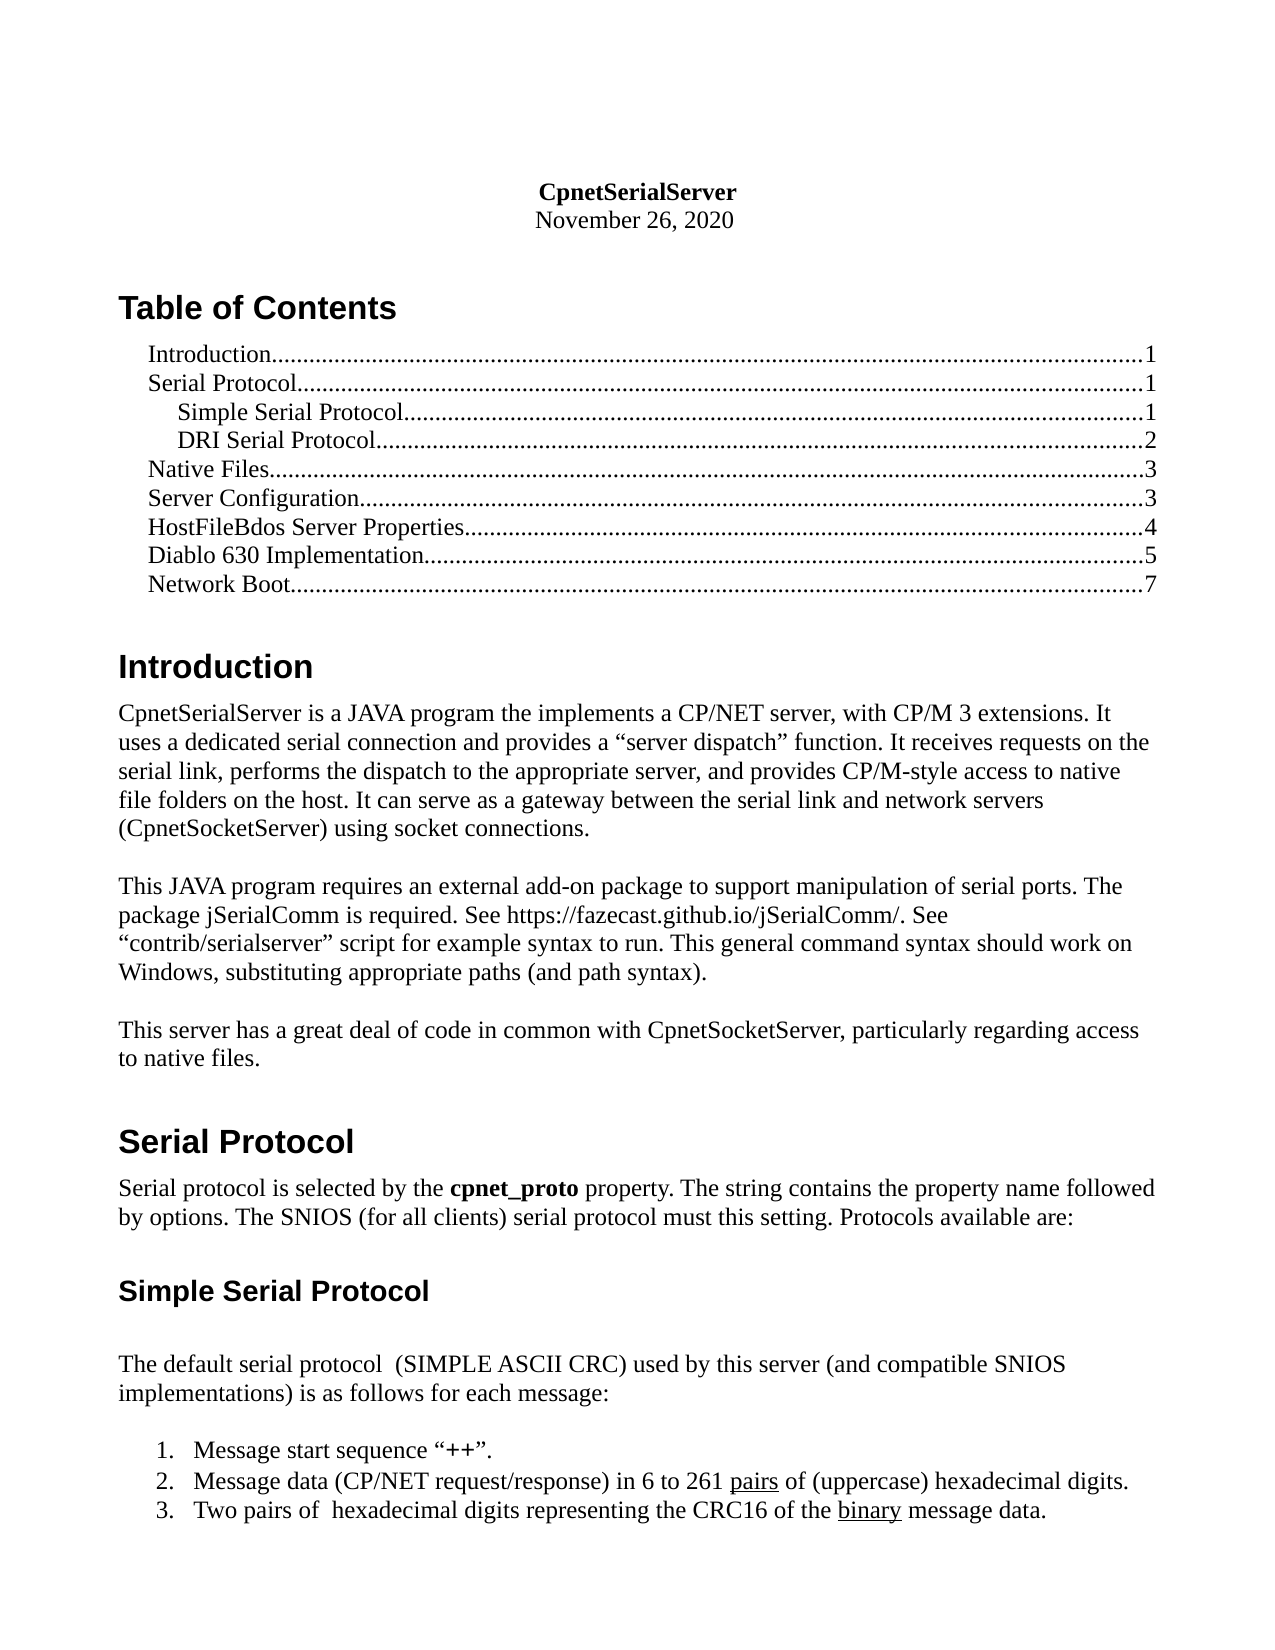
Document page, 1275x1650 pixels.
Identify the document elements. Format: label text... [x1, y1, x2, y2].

subtitle Table of Contents [118, 288, 1157, 327]
text CpnetSerialServer [118, 177, 1157, 206]
text CpnetSerialServer is a JAVA program the implements a CP/NET server, with CP/M 3 extensions. It uses a dedicated serial connection and provides a “server dispatch” function. It receives requests on the serial link, performs the dispatch to the appropriate server, and provides CP/M-style access to native file folders on the host. It can serve as a gateway between the serial link and network servers (CpnetSocketServer) using socket connections. [118, 698, 1157, 842]
text The default serial protocol (SIMPLE ASCII CRC) used by this server (and compatible SNIOS implementations) is as follows for each message: [118, 1349, 1157, 1406]
list Message start sequence “++”. [156, 1435, 1157, 1466]
text This server has a great deal of code in common with CpnetSocketServer, particularly regarding access to native files. [118, 1015, 1157, 1072]
text Native Files 3 [148, 454, 1157, 483]
text Serial Protocol 1 [148, 368, 1157, 397]
text Simple Serial Protocol 1 [177, 397, 1157, 425]
list Two pairs of hexadecimal digits representing the CRC16 of the binary message data. [156, 1495, 1157, 1523]
text HostFileBdos Server Properties 4 [148, 512, 1157, 540]
subtitle Simple Serial Protocol [118, 1274, 1157, 1308]
text Network Boot 7 [148, 569, 1157, 598]
subtitle Serial Protocol [118, 1122, 1157, 1161]
text DRI Serial Protocol 2 [177, 425, 1157, 454]
text Serial protocol is selected by the cpnet_proto property. The string contains the property name followed by options. The SNIOS (for all clients) serial protocol must this setting. Protocols available are: [118, 1173, 1157, 1231]
text This JAVA program requires an external add-on package to support manipulation of serial ports. The package jSerialComm is required. See https://fazecast.github.io/jSerialComm/. See “contrib/serialserver” script for example syntax to run. This general command syntax should work on Windows, substituting appropriate paths (and path syntax). [118, 871, 1157, 986]
list Message data (CP/NET request/response) in 6 to 261 pairs of (uppercase) hexadecimal digits. [156, 1466, 1157, 1495]
text Server Configuration 3 [148, 483, 1157, 512]
text Introduction 1 [148, 339, 1157, 368]
text Diablo 630 Implementation 5 [148, 540, 1157, 569]
text November 26, 2020 [118, 206, 1157, 234]
subtitle Introduction [118, 647, 1157, 686]
